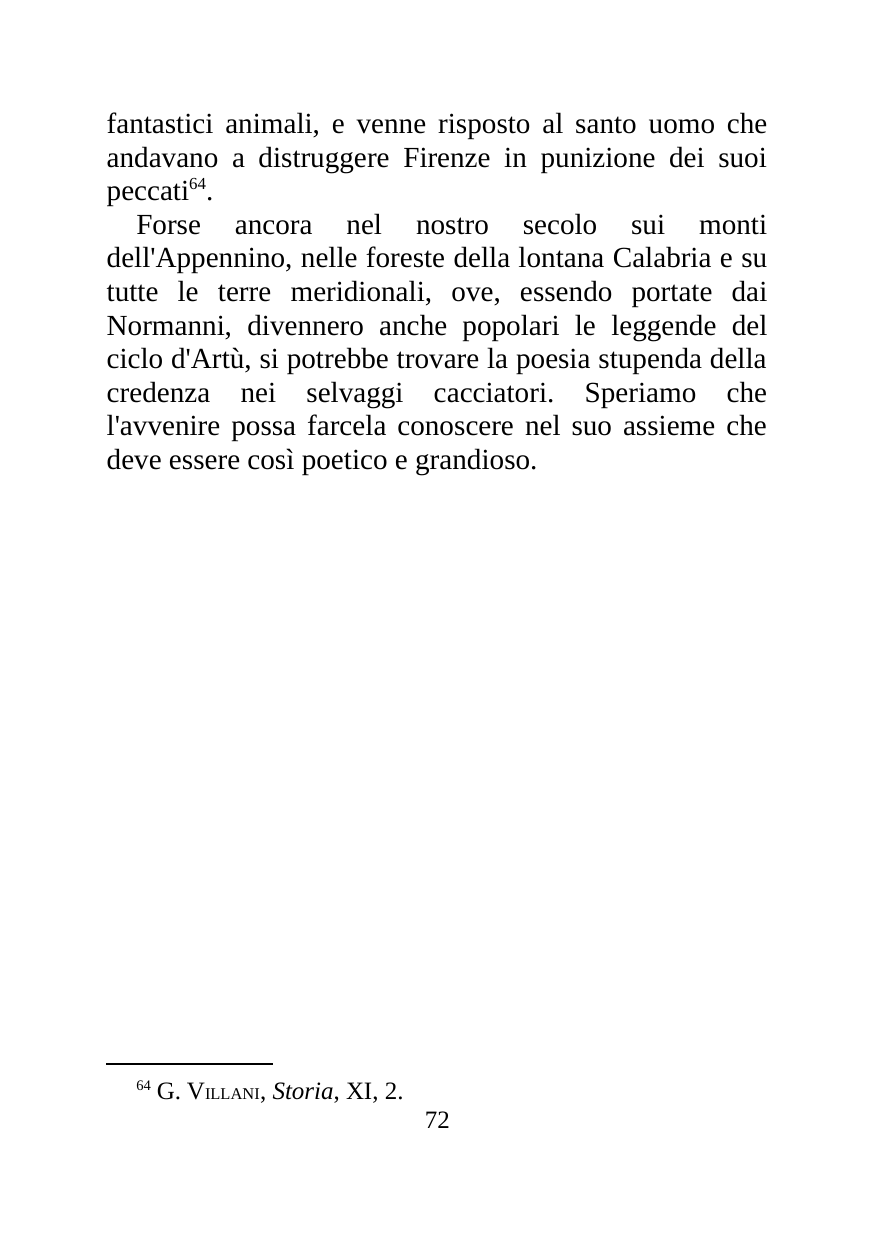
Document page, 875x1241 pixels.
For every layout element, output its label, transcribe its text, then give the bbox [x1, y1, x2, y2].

text G. Villani, Storia, XI, 2. [106, 1076, 768, 1105]
text fantastici animali, e venne risposto al santo uomo che andavano a distruggere Firenze in punizione dei suoi peccati. [106, 106, 768, 207]
text Forse ancora nel nostro secolo sui monti dell'Appennino, nelle foreste della lontana Calabria e su tutte le terre meridionali, ove, essendo portate dai Normanni, divennero anche popolari le leggende del ciclo d'Artù, si potrebbe trovare la poesia stupenda della credenza nei selvaggi cacciatori. Speriamo che l'avvenire possa farcela conoscere nel suo assieme che deve essere così poetico e grandioso. [106, 207, 768, 475]
